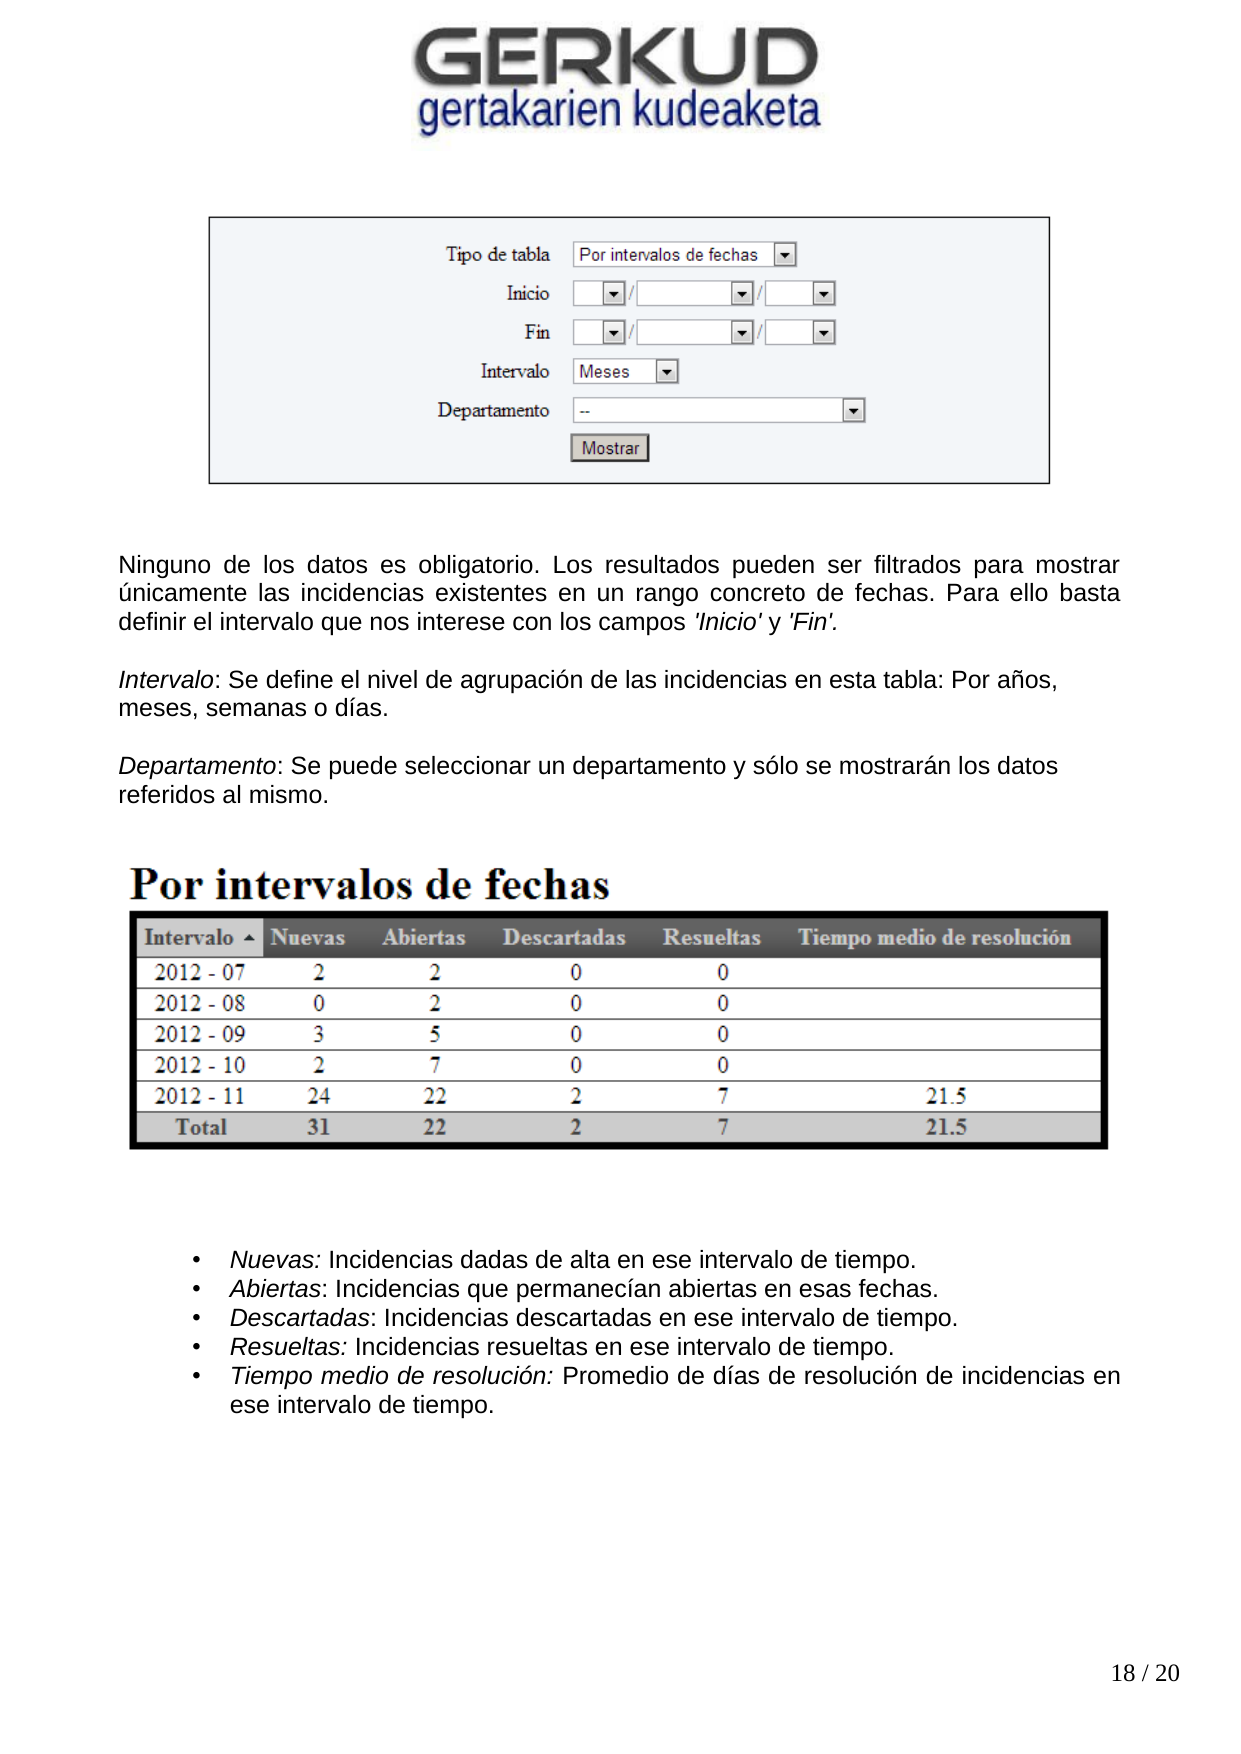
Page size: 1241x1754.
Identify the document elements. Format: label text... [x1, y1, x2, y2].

text Departamento: Se puede seleccionar un departamento y sólo se mostrarán los datos referidos al mismo. [118, 751, 1122, 808]
list Descartadas: Incidencias descartadas en ese intervalo de tiempo. [192, 1303, 1122, 1332]
picture [201, 209, 1058, 492]
picture [118, 864, 1123, 1160]
text Intervalo: Se define el nivel de agrupación de las incidencias en esta tabla: Por años, meses, semanas o días. [118, 664, 1122, 722]
list Tiempo medio de resolución: Promedio de días de resolución de incidencias en ese intervalo de tiempo. [192, 1361, 1122, 1418]
list Nuevas: Incidencias dadas de alta en ese intervalo de tiempo. [192, 1246, 1122, 1274]
list Abiertas: Incidencias que permanecían abiertas en esas fechas. [192, 1274, 1122, 1303]
picture [410, 11, 830, 151]
text Ninguno de los datos es obligatorio. Los resultados pueden ser filtrados para mostrar únicamente las incidencias existentes en un rango concreto de fechas. Para ello basta definir el intervalo que nos interese con los campos 'Inicio' y 'Fin'. [118, 549, 1122, 636]
list Resueltas: Incidencias resueltas en ese intervalo de tiempo. [192, 1332, 1122, 1361]
